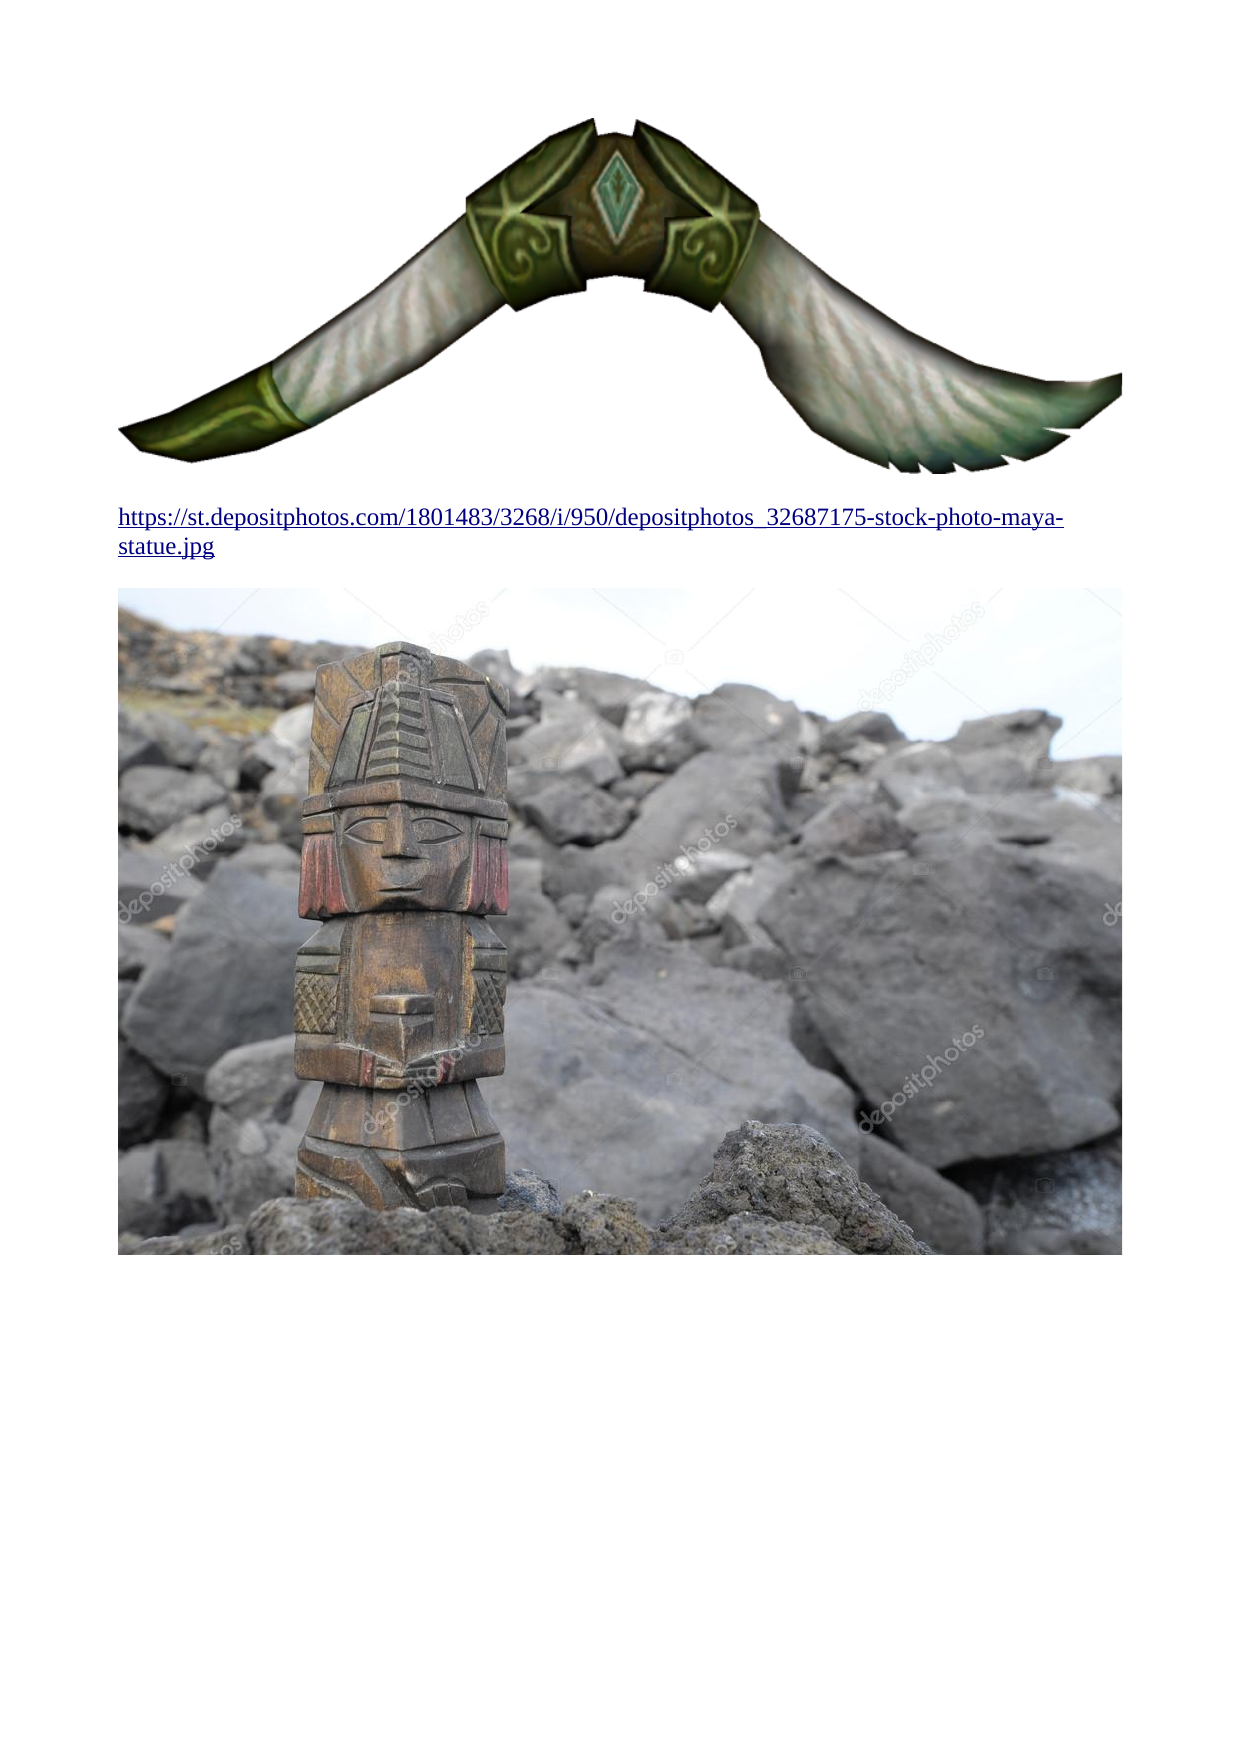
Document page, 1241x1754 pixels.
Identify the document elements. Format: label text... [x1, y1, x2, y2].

picture [118, 118, 1123, 474]
picture [118, 588, 1123, 1255]
text https://st.depositphotos.com/1801483/3268/i/950/depositphotos_32687175-stock-photo-maya-statue.jpg [118, 502, 1122, 559]
